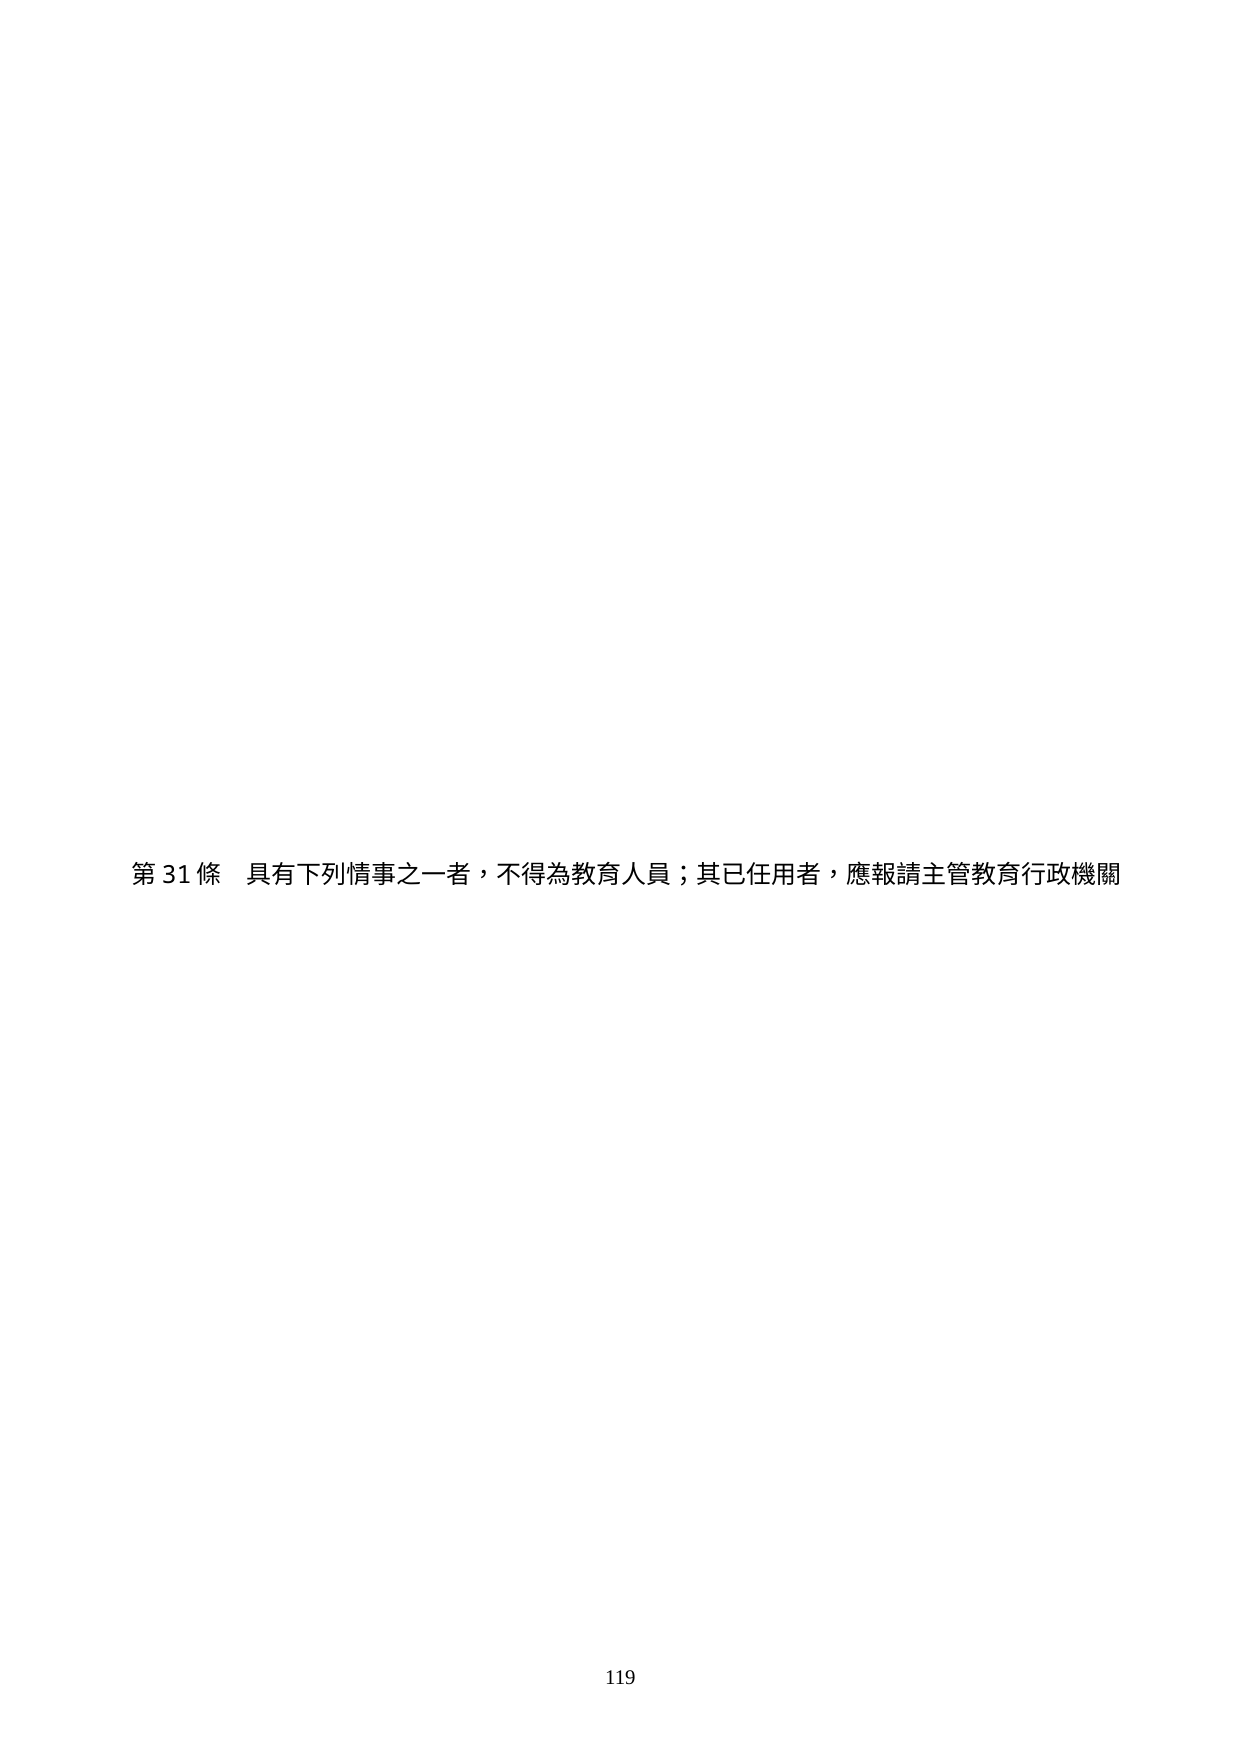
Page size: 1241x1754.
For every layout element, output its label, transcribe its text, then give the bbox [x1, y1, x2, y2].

text 第31條 具有下列情事之一者，不得為教育人員；其已任用者，應報請主管教育行政機關 [131, 831, 1134, 893]
